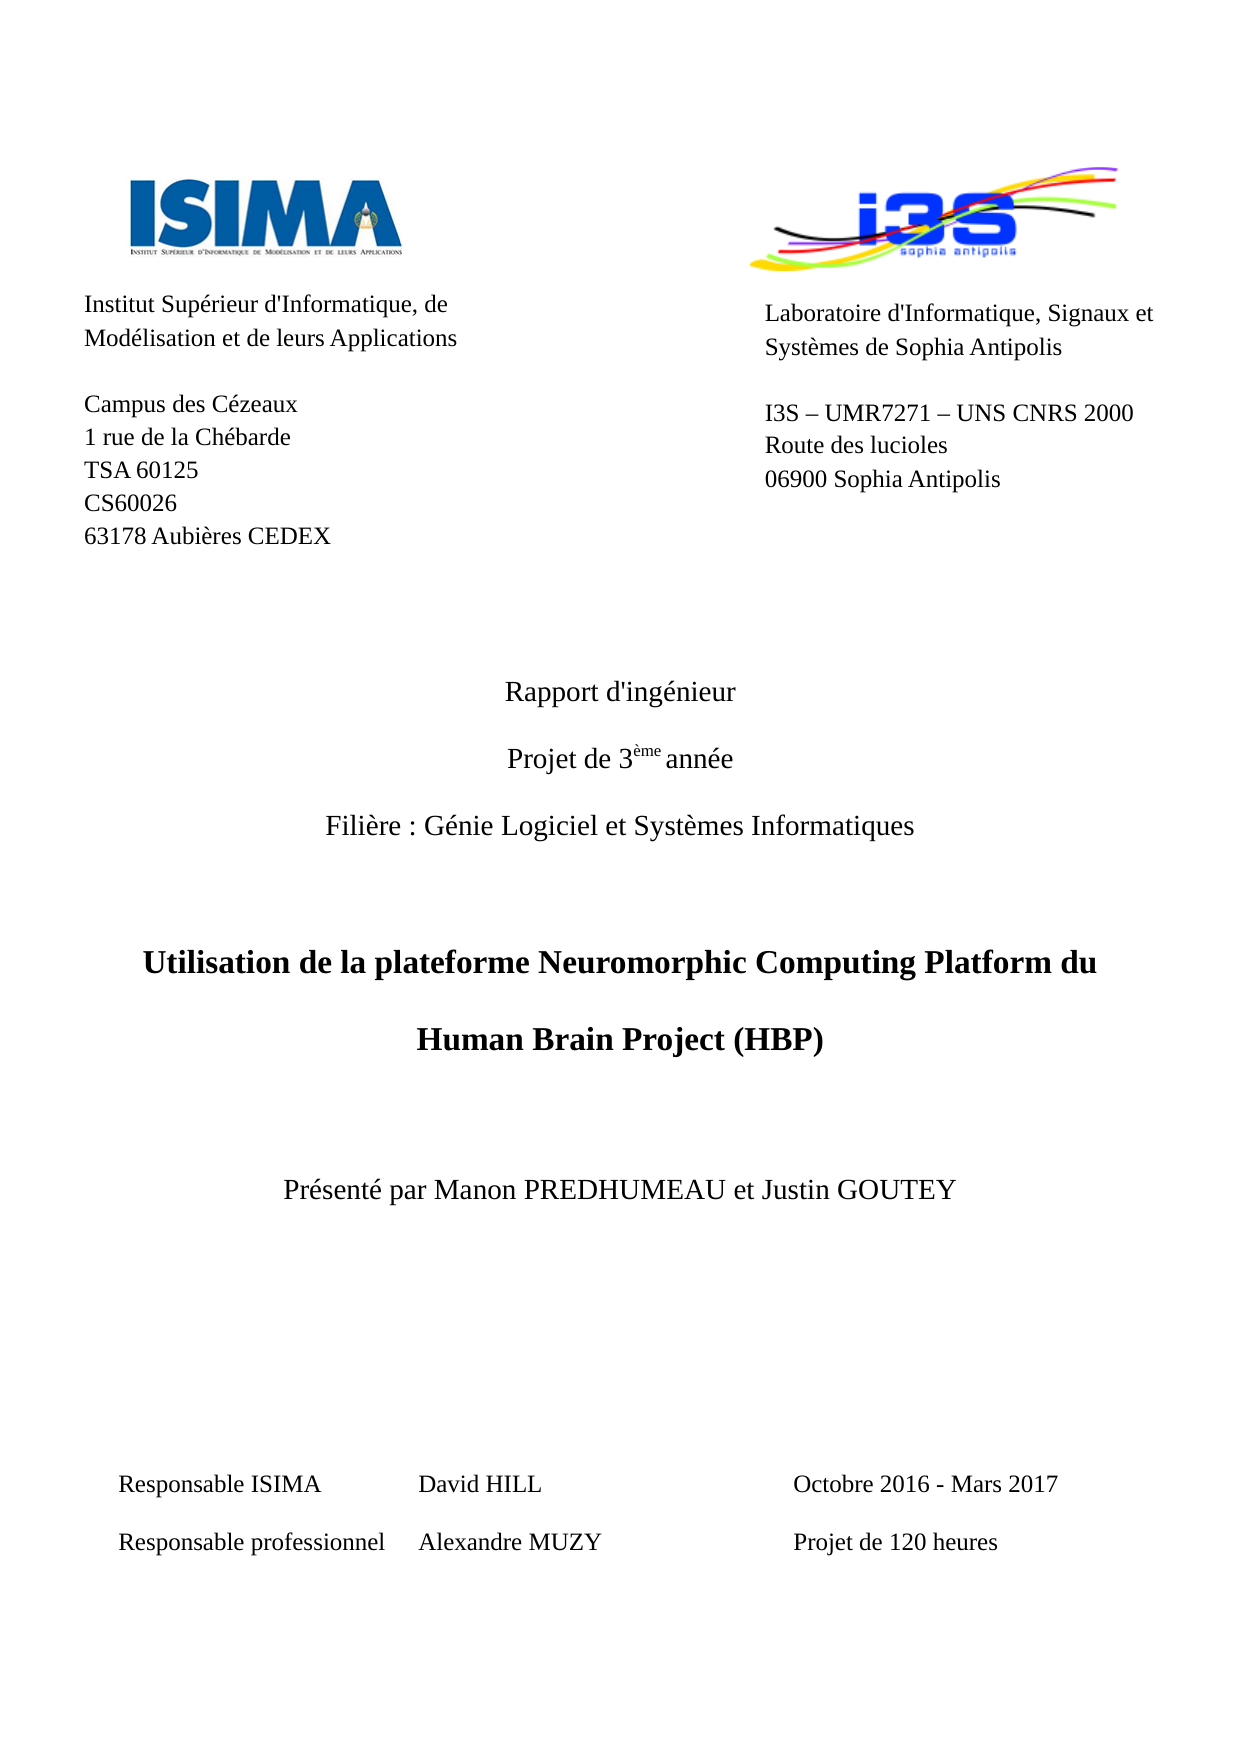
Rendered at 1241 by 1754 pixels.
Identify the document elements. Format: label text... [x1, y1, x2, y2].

picture [749, 167, 1119, 271]
text Responsable ISIMA David HILL Octobre 2016 - Mars 2017 [118, 1469, 1122, 1498]
text Filière : Génie Logiciel et Systèmes Informatiques [118, 808, 1122, 842]
picture [120, 177, 405, 258]
text Projet de 3ème année [118, 741, 1122, 774]
text Utilisation de la plateforme Neuromorphic Computing Platform du Human Brain Project (HBP) [118, 942, 1122, 1057]
text Responsable professionnel Alexandre MUZY Projet de 120 heures [118, 1527, 1122, 1556]
text Rapport d'ingénieur [118, 674, 1122, 707]
text Présenté par Manon PREDHUMEAU et Justin GOUTEY [118, 1172, 1122, 1206]
